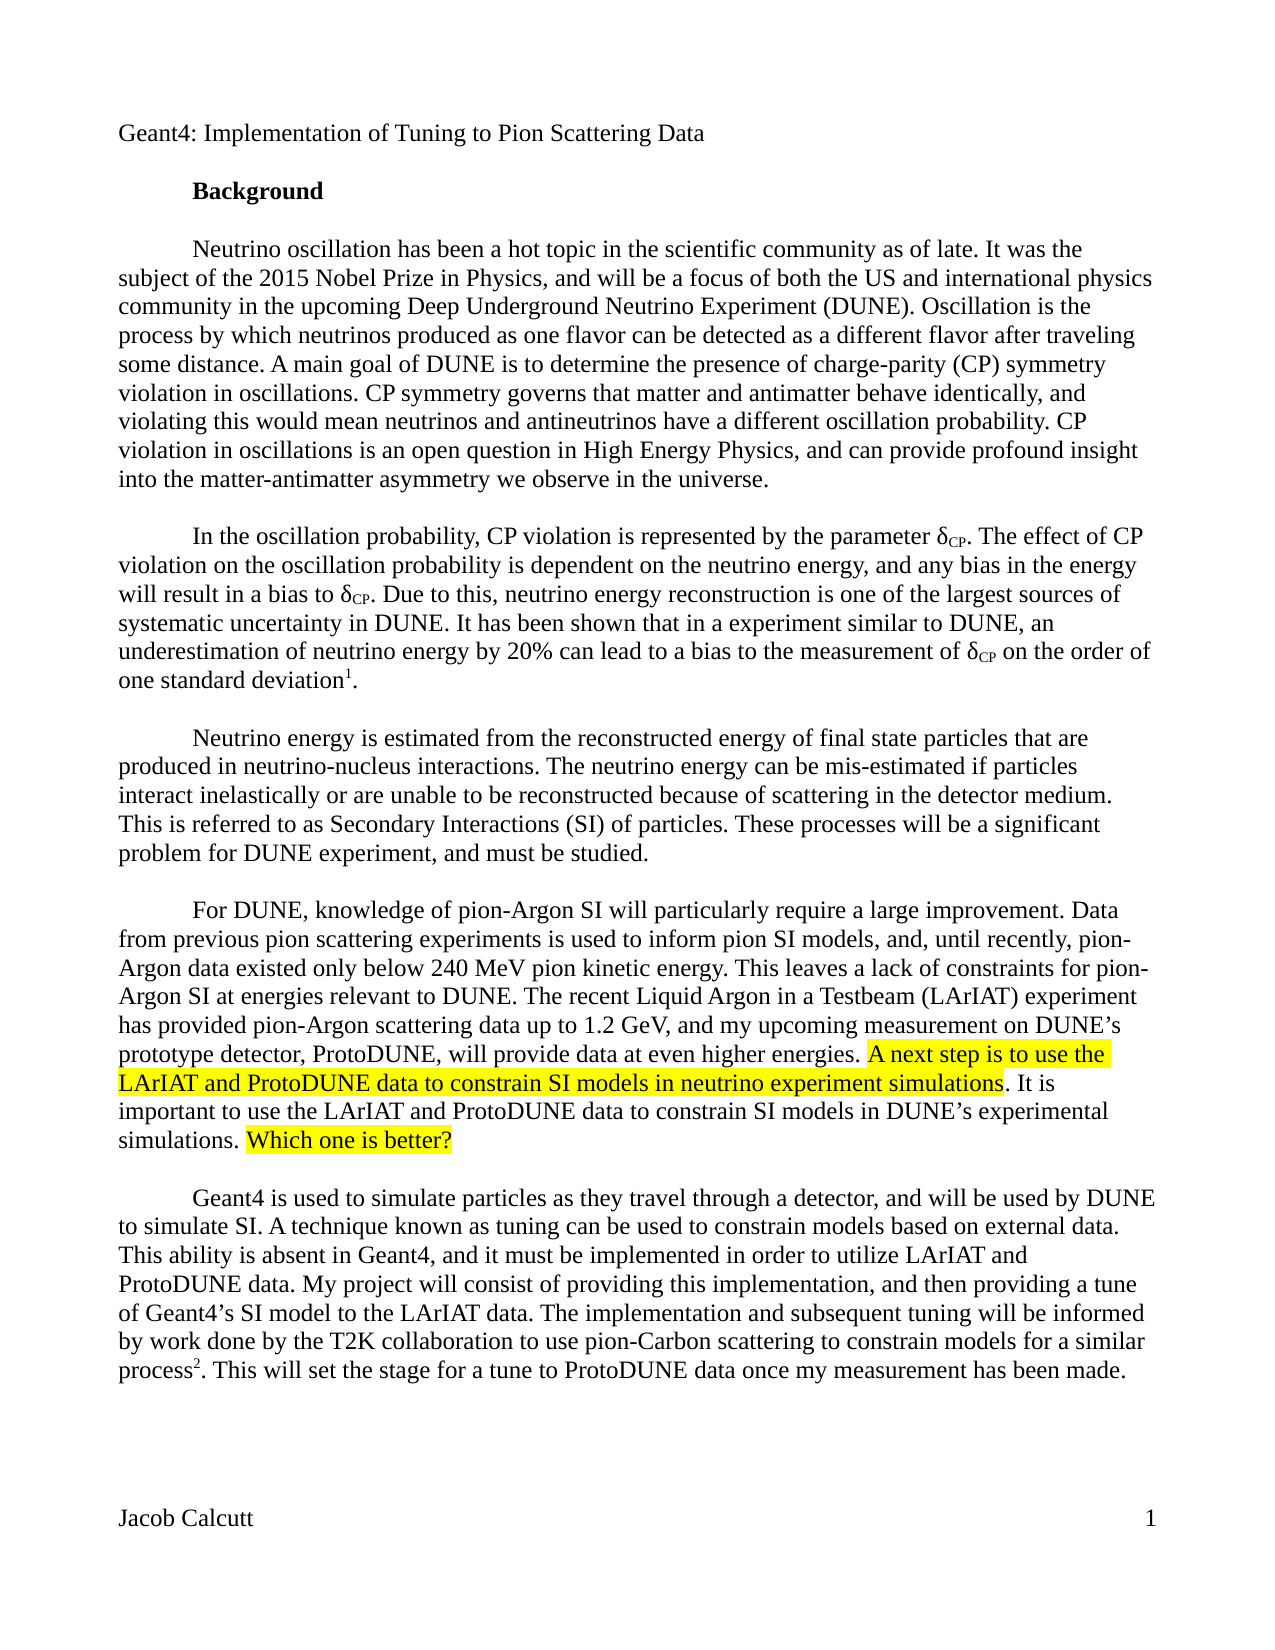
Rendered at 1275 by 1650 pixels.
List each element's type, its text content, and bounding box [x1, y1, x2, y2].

text Neutrino oscillation has been a hot topic in the scientific community as of late. It was the subject of the 2015 Nobel Prize in Physics, and will be a focus of both the US and international physics community in the upcoming Deep Underground Neutrino Experiment (DUNE). Oscillation is the process by which neutrinos produced as one flavor can be detected as a different flavor after traveling some distance. A main goal of DUNE is to determine the presence of charge-parity (CP) symmetry violation in oscillations. CP symmetry governs that matter and antimatter behave identically, and violating this would mean neutrinos and antineutrinos have a different oscillation probability. CP violation in oscillations is an open question in High Energy Physics, and can provide profound insight into the matter-antimatter asymmetry we observe in the universe. [118, 234, 1157, 493]
text Geant4 is used to simulate particles as they travel through a detector, and will be used by DUNE to simulate SI. A technique known as tuning can be used to constrain models based on external data. This ability is absent in Geant4, and it must be implemented in order to utilize LArIAT and ProtoDUNE data. My project will consist of providing this implementation, and then providing a tune of Geant4’s SI model to the LArIAT data. The implementation and subsequent tuning will be informed by work done by the T2K collaboration to use pion-Carbon scattering to constrain models for a similar process2. This will set the stage for a tune to ProtoDUNE data once my measurement has been made. [118, 1183, 1157, 1384]
text In the oscillation probability, CP violation is represented by the parameter δCP. The effect of CP violation on the oscillation probability is dependent on the neutrino energy, and any bias in the energy will result in a bias to δCP. Due to this, neutrino energy reconstruction is one of the largest sources of systematic uncertainty in DUNE. It has been shown that in a experiment similar to DUNE, an underestimation of neutrino energy by 20% can lead to a bias to the measurement of δCP on the order of one standard deviation1. [118, 521, 1157, 694]
text Background [118, 176, 1157, 205]
text For DUNE, knowledge of pion-Argon SI will particularly require a large improvement. Data from previous pion scattering experiments is used to inform pion SI models, and, until recently, pion-Argon data existed only below 240 MeV pion kinetic energy. This leaves a lack of constraints for pion-Argon SI at energies relevant to DUNE. The recent Liquid Argon in a Testbeam (LArIAT) experiment has provided pion-Argon scattering data up to 1.2 GeV, and my upcoming measurement on DUNE’s prototype detector, ProtoDUNE, will provide data at even higher energies. A next step is to use the LArIAT and ProtoDUNE data to constrain SI models in neutrino experiment simulations. It is important to use the LArIAT and ProtoDUNE data to constrain SI models in DUNE’s experimental simulations. Which one is better? [118, 895, 1157, 1154]
text Neutrino energy is estimated from the reconstructed energy of final state particles that are produced in neutrino-nucleus interactions. The neutrino energy can be mis-estimated if particles interact inelastically or are unable to be reconstructed because of scattering in the detector medium. This is referred to as Secondary Interactions (SI) of particles. These processes will be a significant problem for DUNE experiment, and must be studied. [118, 723, 1157, 866]
